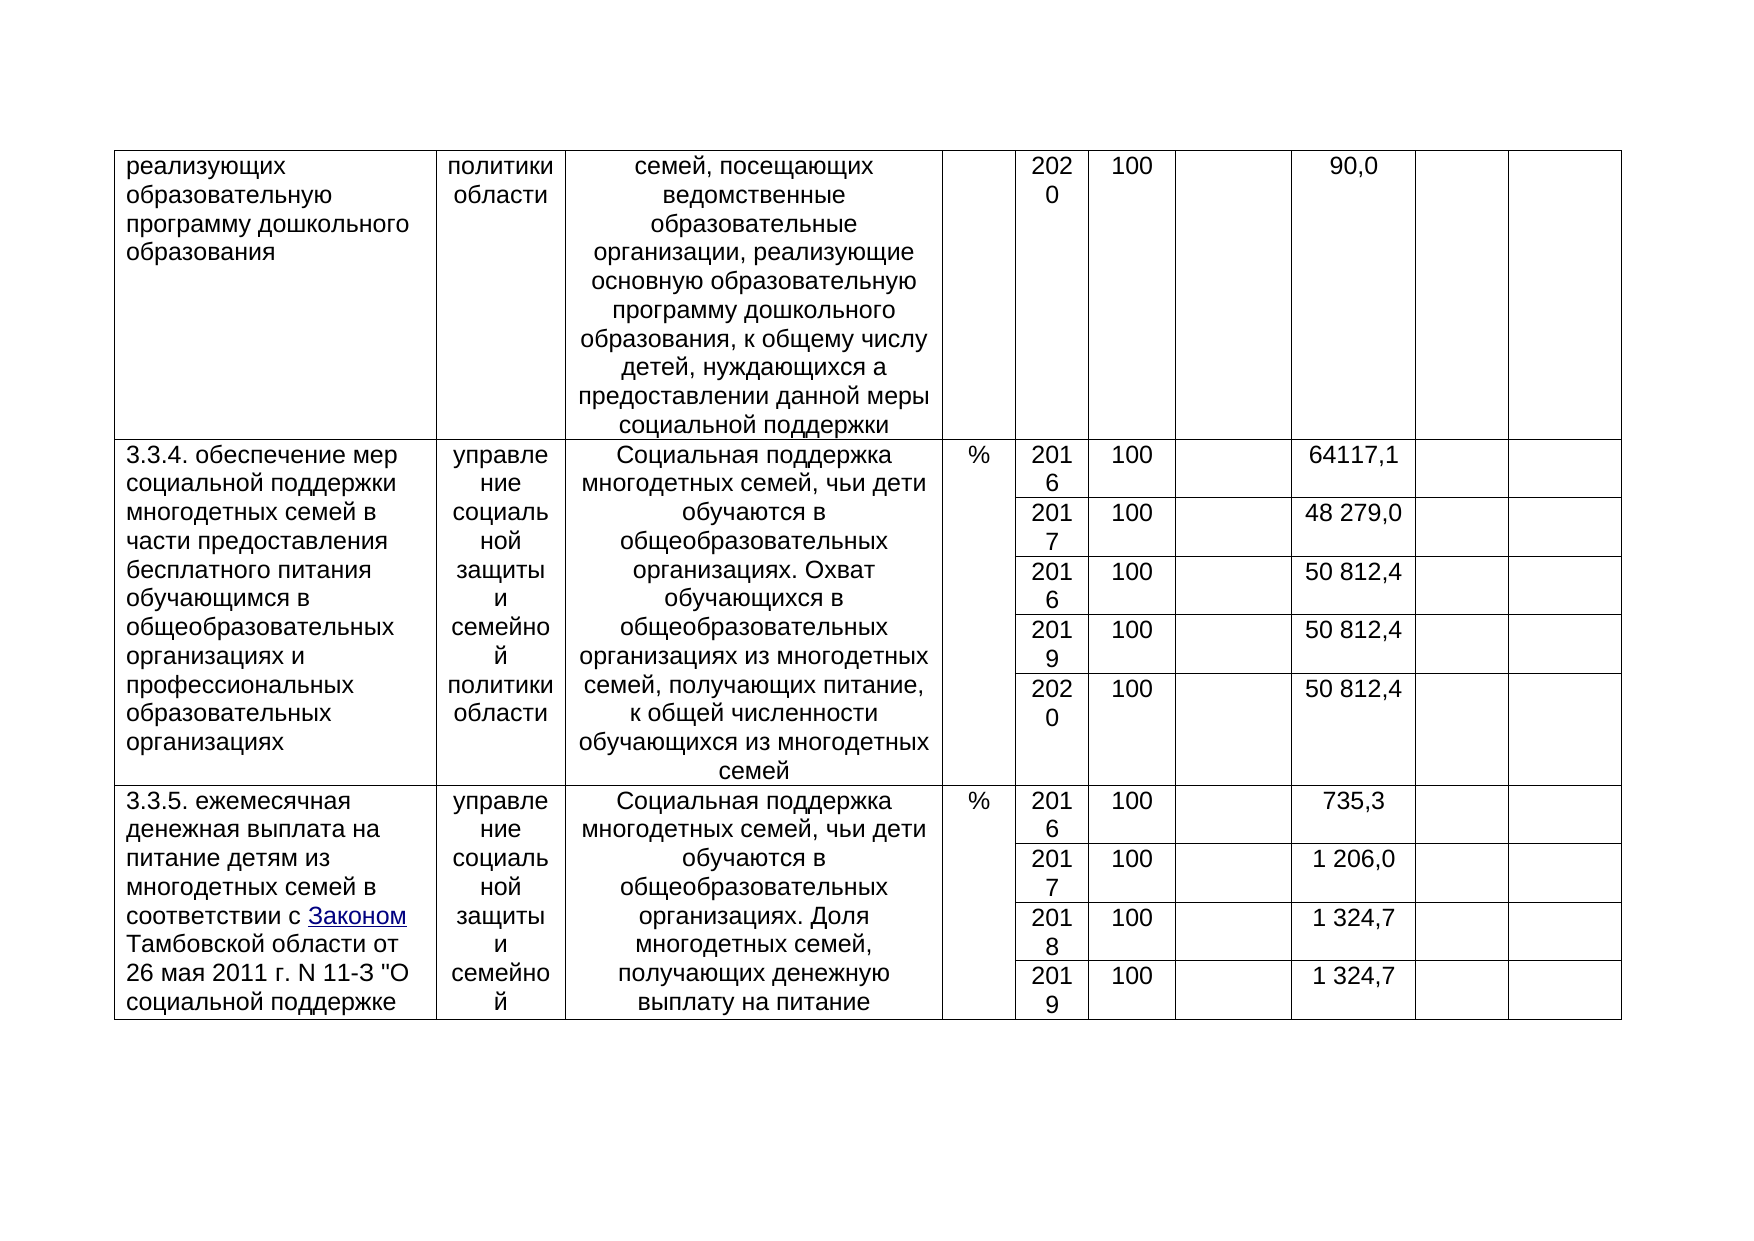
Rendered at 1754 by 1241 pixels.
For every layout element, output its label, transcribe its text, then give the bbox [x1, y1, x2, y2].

table_cell [1509, 151, 1621, 438]
table_cell [1416, 961, 1508, 1019]
table_cell [1509, 786, 1621, 843]
table_cell [1416, 844, 1508, 902]
table_cell Социальная поддержка многодетных семей, чьи дети обучаются в общеобразовательных организациях. Доля многодетных семей, получающих денежную выплату на питание [566, 786, 942, 1019]
table_cell [1416, 786, 1508, 843]
table_cell 48 279,0 [1292, 498, 1415, 556]
table_cell 2018 [1016, 903, 1088, 960]
table_cell 1 324,7 [1292, 961, 1415, 1019]
table_cell [1176, 674, 1291, 784]
table_cell политики области [437, 151, 565, 438]
table_cell 100 [1089, 498, 1175, 556]
table_cell управление социальной защиты и семейной политики области [437, 440, 565, 784]
table_cell 100 [1089, 440, 1175, 497]
table_cell 90,0 [1292, 151, 1415, 438]
table_cell [1509, 557, 1621, 614]
table_cell 1 324,7 [1292, 903, 1415, 960]
table_cell [1176, 151, 1291, 438]
table_cell 100 [1089, 151, 1175, 438]
table_cell 64117,1 [1292, 440, 1415, 497]
table_cell управление социальной защиты и семейной [437, 786, 565, 1019]
table_cell [1416, 498, 1508, 556]
table_cell [1416, 903, 1508, 960]
table_cell [1176, 786, 1291, 843]
table_cell [1416, 440, 1508, 497]
table_cell 2016 [1016, 786, 1088, 843]
table_cell 735,3 [1292, 786, 1415, 843]
table_cell 100 [1089, 844, 1175, 902]
table_cell 1 206,0 [1292, 844, 1415, 902]
table_cell [1509, 961, 1621, 1019]
table_cell [1509, 674, 1621, 784]
table_cell % [943, 786, 1015, 1019]
table_cell 50 812,4 [1292, 557, 1415, 614]
table_cell [1176, 557, 1291, 614]
table_cell 100 [1089, 674, 1175, 784]
table_cell [1509, 615, 1621, 673]
table_cell 100 [1089, 615, 1175, 673]
table_cell 100 [1089, 786, 1175, 843]
table_cell 2016 [1016, 440, 1088, 497]
table_cell [943, 151, 1015, 438]
table_cell 3.3.4. обеспечение мер социальной поддержки многодетных семей в части предоставления бесплатного питания обучающимся в общеобразовательных организациях и профессиональных образовательных организациях [115, 440, 436, 784]
table_cell 2017 [1016, 844, 1088, 902]
table_cell 50 812,4 [1292, 674, 1415, 784]
table_cell семей, посещающих ведомственные образовательные организации, реализующие основную образовательную программу дошкольного образования, к общему числу детей, нуждающихся а предоставлении данной меры социальной поддержки [566, 151, 942, 438]
table_cell [1176, 615, 1291, 673]
table_cell 2017 [1016, 498, 1088, 556]
table_cell 2019 [1016, 961, 1088, 1019]
table_cell % [943, 440, 1015, 784]
table_cell [1416, 151, 1508, 438]
table_cell Социальная поддержка многодетных семей, чьи дети обучаются в общеобразовательных организациях. Охват обучающихся в общеобразовательных организациях из многодетных семей, получающих питание, к общей численности обучающихся из многодетных семей [566, 440, 942, 784]
table_cell [1416, 557, 1508, 614]
table_cell [1176, 440, 1291, 497]
table_cell 2020 [1016, 151, 1088, 438]
table_cell [1509, 498, 1621, 556]
table_cell [1176, 903, 1291, 960]
table_cell 100 [1089, 961, 1175, 1019]
table_cell 2020 [1016, 674, 1088, 784]
table_cell 2016 [1016, 557, 1088, 614]
table_cell [1176, 498, 1291, 556]
table_cell 3.3.5. ежемесячная денежная выплата на питание детям из многодетных семей в соответствии с Законом Тамбовской области от 26 мая 2011 г. N 11-З "О социальной поддержке [115, 786, 436, 1019]
table_cell реализующих образовательную программу дошкольного образования [115, 151, 436, 438]
table_cell 2019 [1016, 615, 1088, 673]
table_cell [1509, 440, 1621, 497]
table_cell 100 [1089, 903, 1175, 960]
table_cell 100 [1089, 557, 1175, 614]
table_cell [1509, 844, 1621, 902]
table_cell [1416, 615, 1508, 673]
table_cell 50 812,4 [1292, 615, 1415, 673]
table_cell [1509, 903, 1621, 960]
table_cell [1416, 674, 1508, 784]
table_cell [1176, 844, 1291, 902]
table_cell [1176, 961, 1291, 1019]
